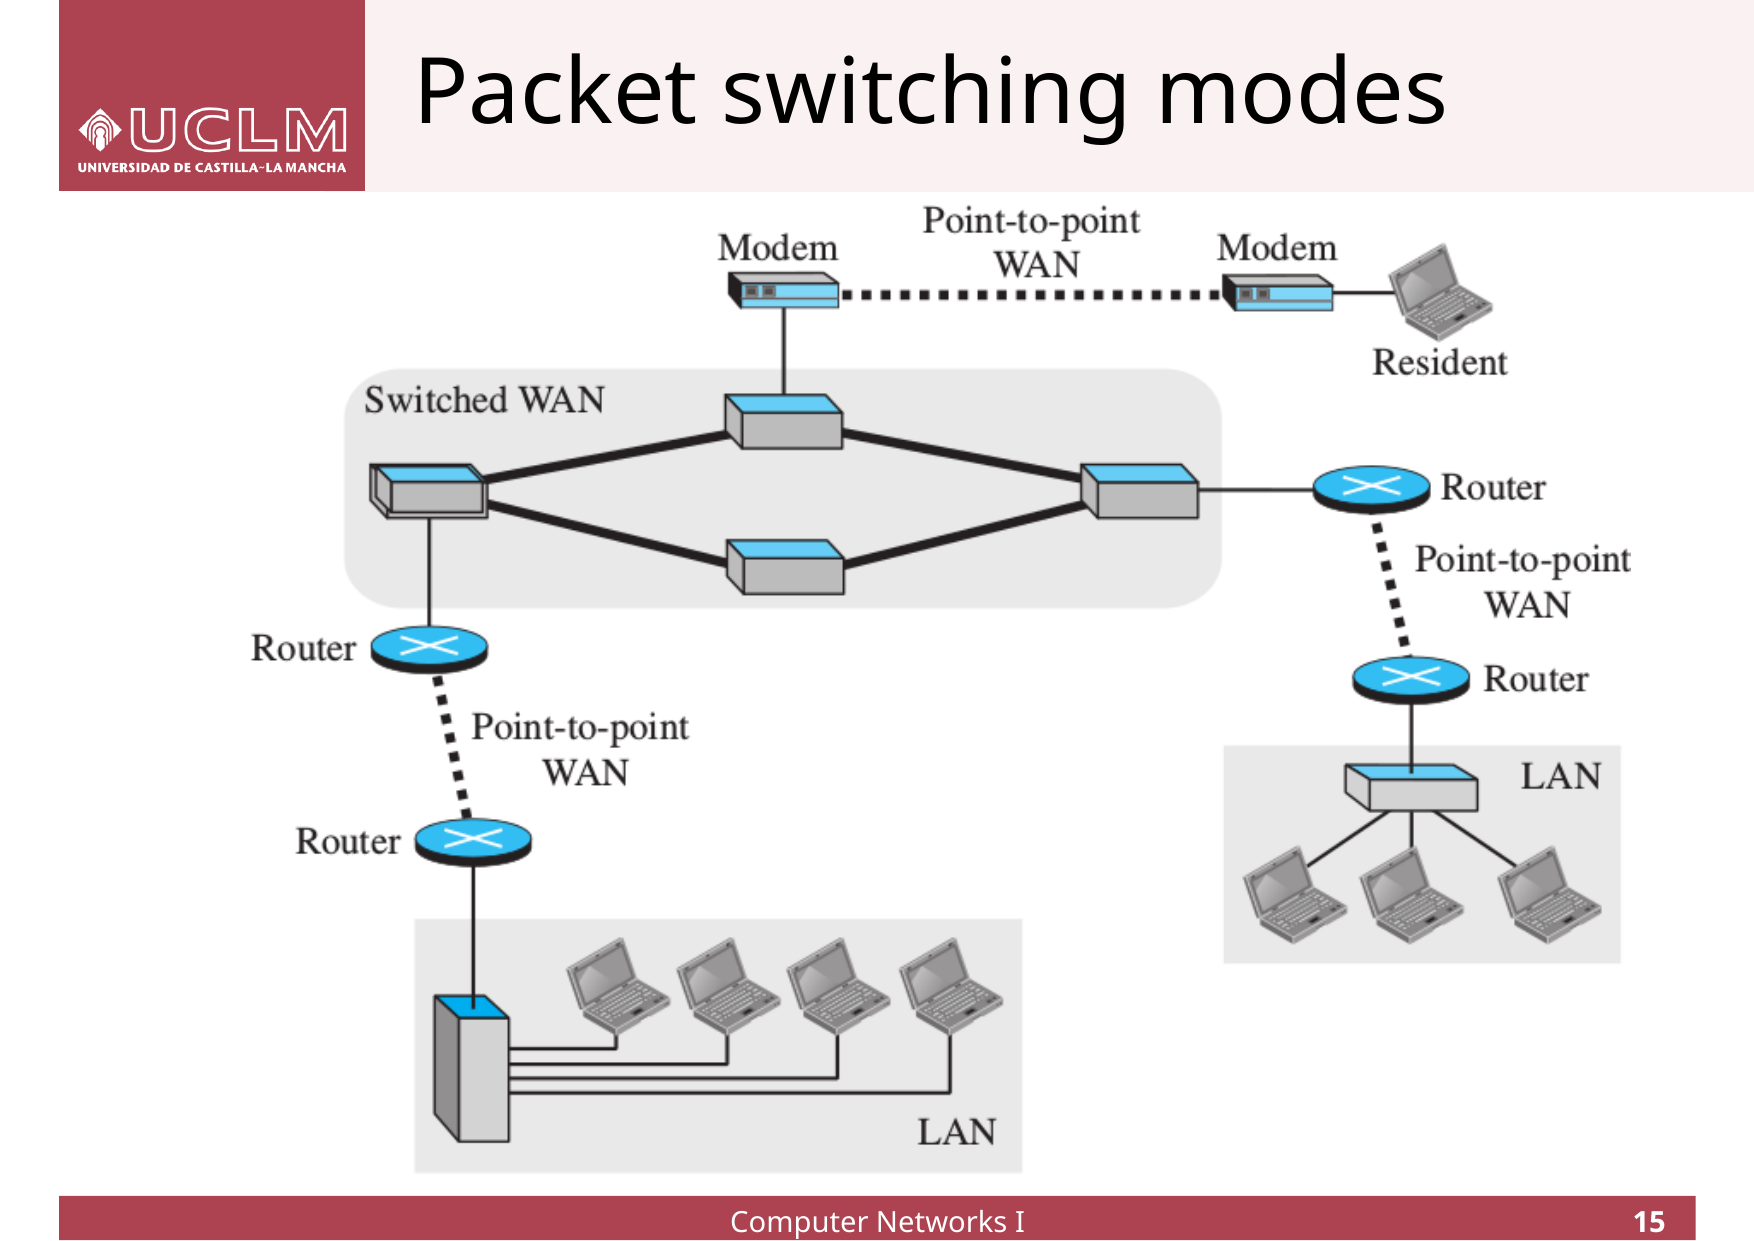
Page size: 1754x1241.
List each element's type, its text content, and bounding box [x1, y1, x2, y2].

picture [59, 0, 365, 191]
title Packet switching modes [413, 0, 1667, 198]
picture [243, 192, 1631, 1174]
